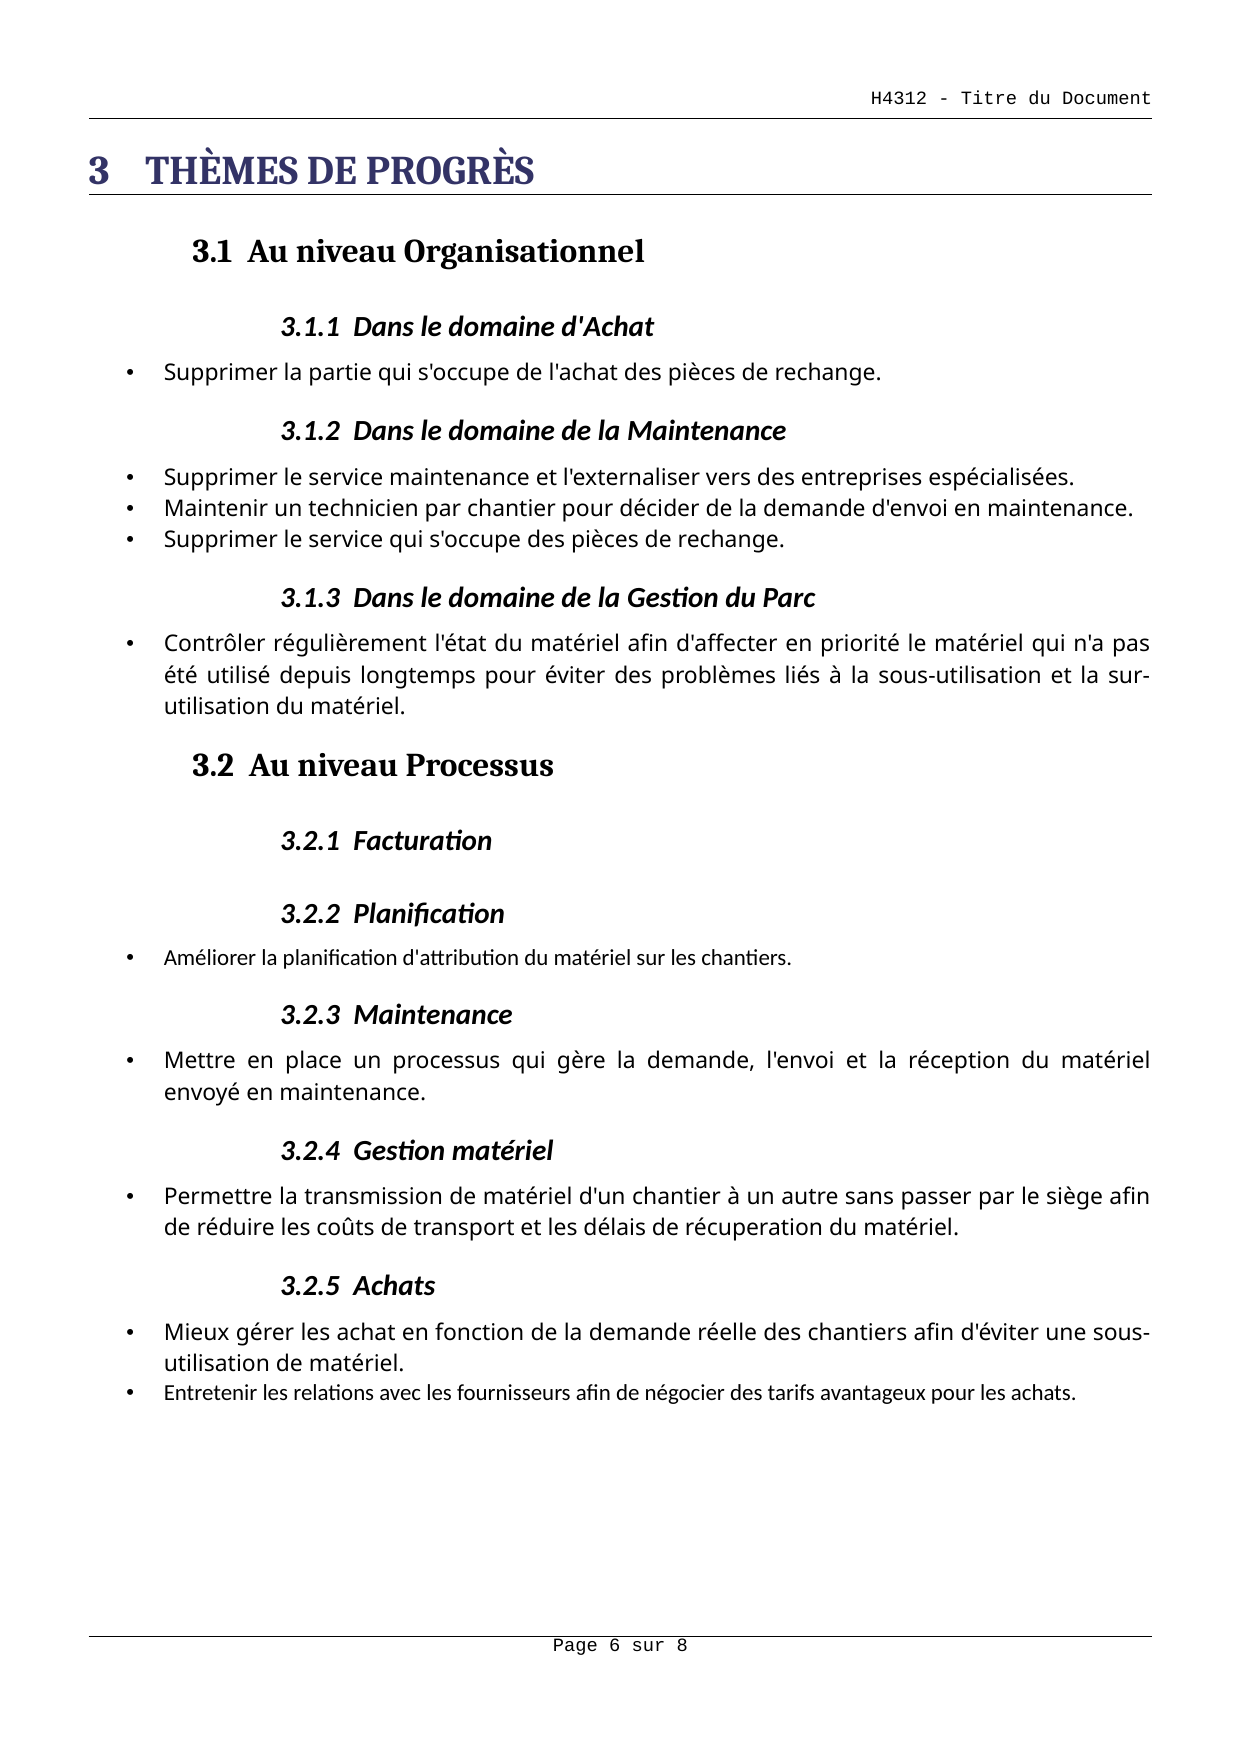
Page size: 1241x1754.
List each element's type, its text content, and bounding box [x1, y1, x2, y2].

subtitle Dans le domaine de la Maintenance [280, 412, 1152, 448]
list Maintenir un technicien par chantier pour décider de la demande d'envoi en maintenance. [126, 492, 1152, 523]
list Mettre en place un processus qui gère la demande, l'envoi et la réception du matériel envoyé en maintenance. [126, 1044, 1152, 1107]
list Mieux gérer les achat en fonction de la demande réelle des chantiers afin d'éviter une sous-utilisation de matériel. [126, 1316, 1152, 1378]
subtitle Planification [280, 895, 1152, 931]
list Supprimer la partie qui s'occupe de l'achat des pièces de rechange. [126, 356, 1152, 387]
list Supprimer le service maintenance et l'externaliser vers des entreprises espécialisées. [126, 460, 1152, 492]
subtitle Achats [280, 1267, 1152, 1303]
subtitle Facturation [280, 822, 1152, 857]
subtitle Au niveau Organisationnel [133, 232, 1152, 270]
subtitle Dans le domaine de la Gestion du Parc [280, 579, 1152, 615]
subtitle Maintenance [280, 996, 1152, 1032]
list Permettre la transmission de matériel d'un chantier à un autre sans passer par le siège afin de réduire les coûts de transport et les délais de récuperation du matériel. [126, 1180, 1152, 1242]
list Entretenir les relations avec les fournisseurs afin de négocier des tarifs avantageux pour les achats. [126, 1378, 1152, 1406]
subtitle Au niveau Processus [133, 746, 1152, 784]
list Contrôler régulièrement l'état du matériel afin d'affecter en priorité le matériel qui n'a pas été utilisé depuis longtemps pour éviter des problèmes liés à la sous-utilisation et la sur-utilisation du matériel. [126, 627, 1152, 721]
list Supprimer le service qui s'occupe des pièces de rechange. [126, 523, 1152, 554]
subtitle Thèmes de progrès [88, 147, 1152, 194]
list Améliorer la planification d'attribution du matériel sur les chantiers. [126, 943, 1152, 971]
subtitle Gestion matériel [280, 1132, 1152, 1167]
subtitle Dans le domaine d'Achat [280, 308, 1152, 343]
